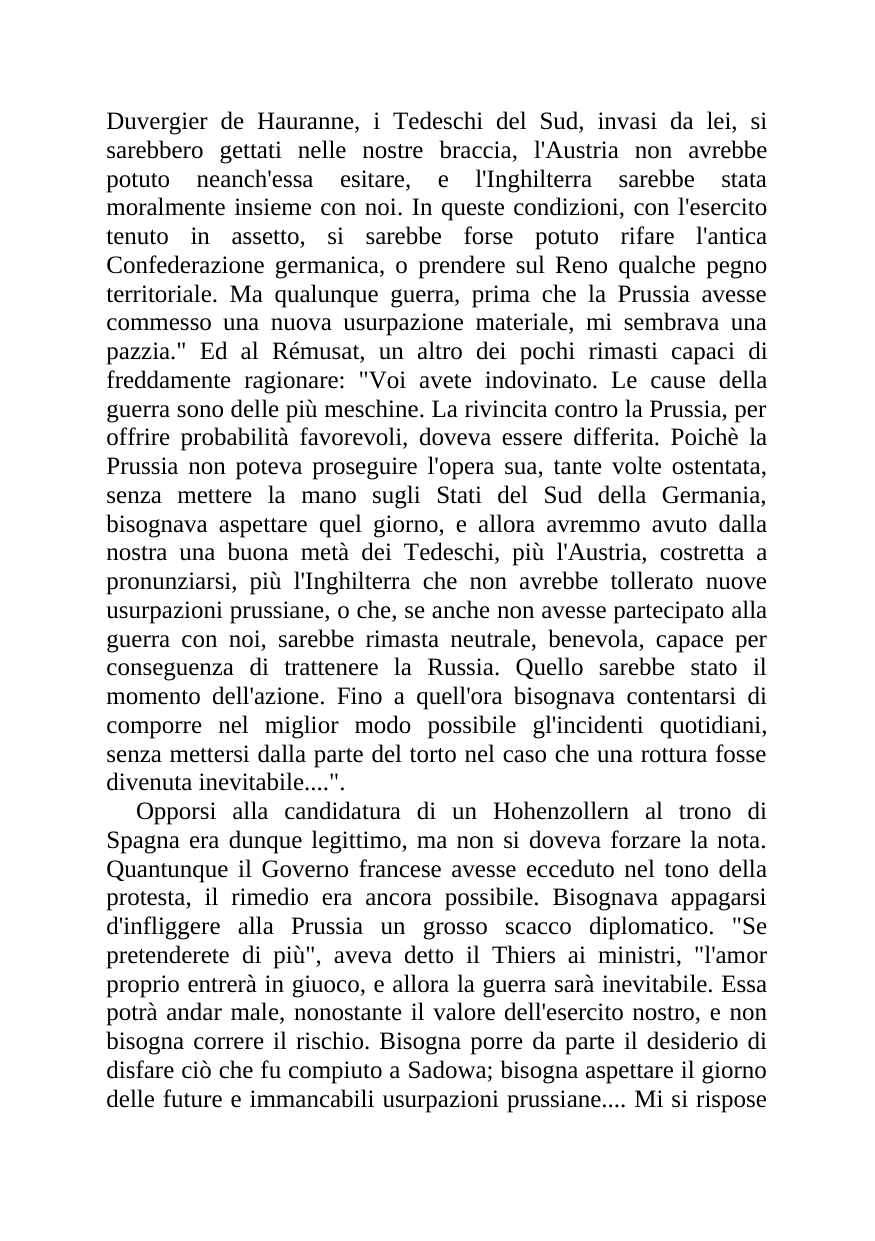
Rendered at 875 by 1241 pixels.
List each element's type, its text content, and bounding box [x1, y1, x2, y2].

text Opporsi alla candidatura di un Hohenzollern al trono di Spagna era dunque legittimo, ma non si doveva forzare la nota. Quantunque il Governo francese avesse ecceduto nel tono della protesta, il rimedio era ancora possibile. Bisognava appagarsi d'infliggere alla Prussia un grosso scacco diplomatico. "Se pretenderete di più", aveva detto il Thiers ai ministri, "l'amor proprio entrerà in giuoco, e allora la guerra sarà inevitabile. Essa potrà andar male, nonostante il valore dell'esercito nostro, e non bisogna correre il rischio. Bisogna porre da parte il desiderio di disfare ciò che fu compiuto a Sadowa; bisogna aspettare il giorno delle future e immancabili usurpazioni prussiane.... Mi si rispose [106, 796, 768, 1112]
text Duvergier de Hauranne, i Tedeschi del Sud, invasi da lei, si sarebbero gettati nelle nostre braccia, l'Austria non avrebbe potuto neanch'essa esitare, e l'Inghilterra sarebbe stata moralmente insieme con noi. In queste condizioni, con l'esercito tenuto in assetto, si sarebbe forse potuto rifare l'antica Confederazione germanica, o prendere sul Reno qualche pegno territoriale. Ma qualunque guerra, prima che la Prussia avesse commesso una nuova usurpazione materiale, mi sembrava una pazzia." Ed al Rémusat, un altro dei pochi rimasti capaci di freddamente ragionare: "Voi avete indovinato. Le cause della guerra sono delle più meschine. La rivincita contro la Prussia, per offrire probabilità favorevoli, doveva essere differita. Poichè la Prussia non poteva proseguire l'opera sua, tante volte ostentata, senza mettere la mano sugli Stati del Sud della Germania, bisognava aspettare quel giorno, e allora avremmo avuto dalla nostra una buona metà dei Tedeschi, più l'Austria, costretta a pronunziarsi, più l'Inghilterra che non avrebbe tollerato nuove usurpazioni prussiane, o che, se anche non avesse partecipato alla guerra con noi, sarebbe rimasta neutrale, benevola, capace per conseguenza di trattenere la Russia. Quello sarebbe stato il momento dell'azione. Fino a quell'ora bisognava contentarsi di comporre nel miglior modo possibile gl'incidenti quotidiani, senza mettersi dalla parte del torto nel caso che una rottura fosse divenuta inevitabile....". [106, 106, 768, 796]
